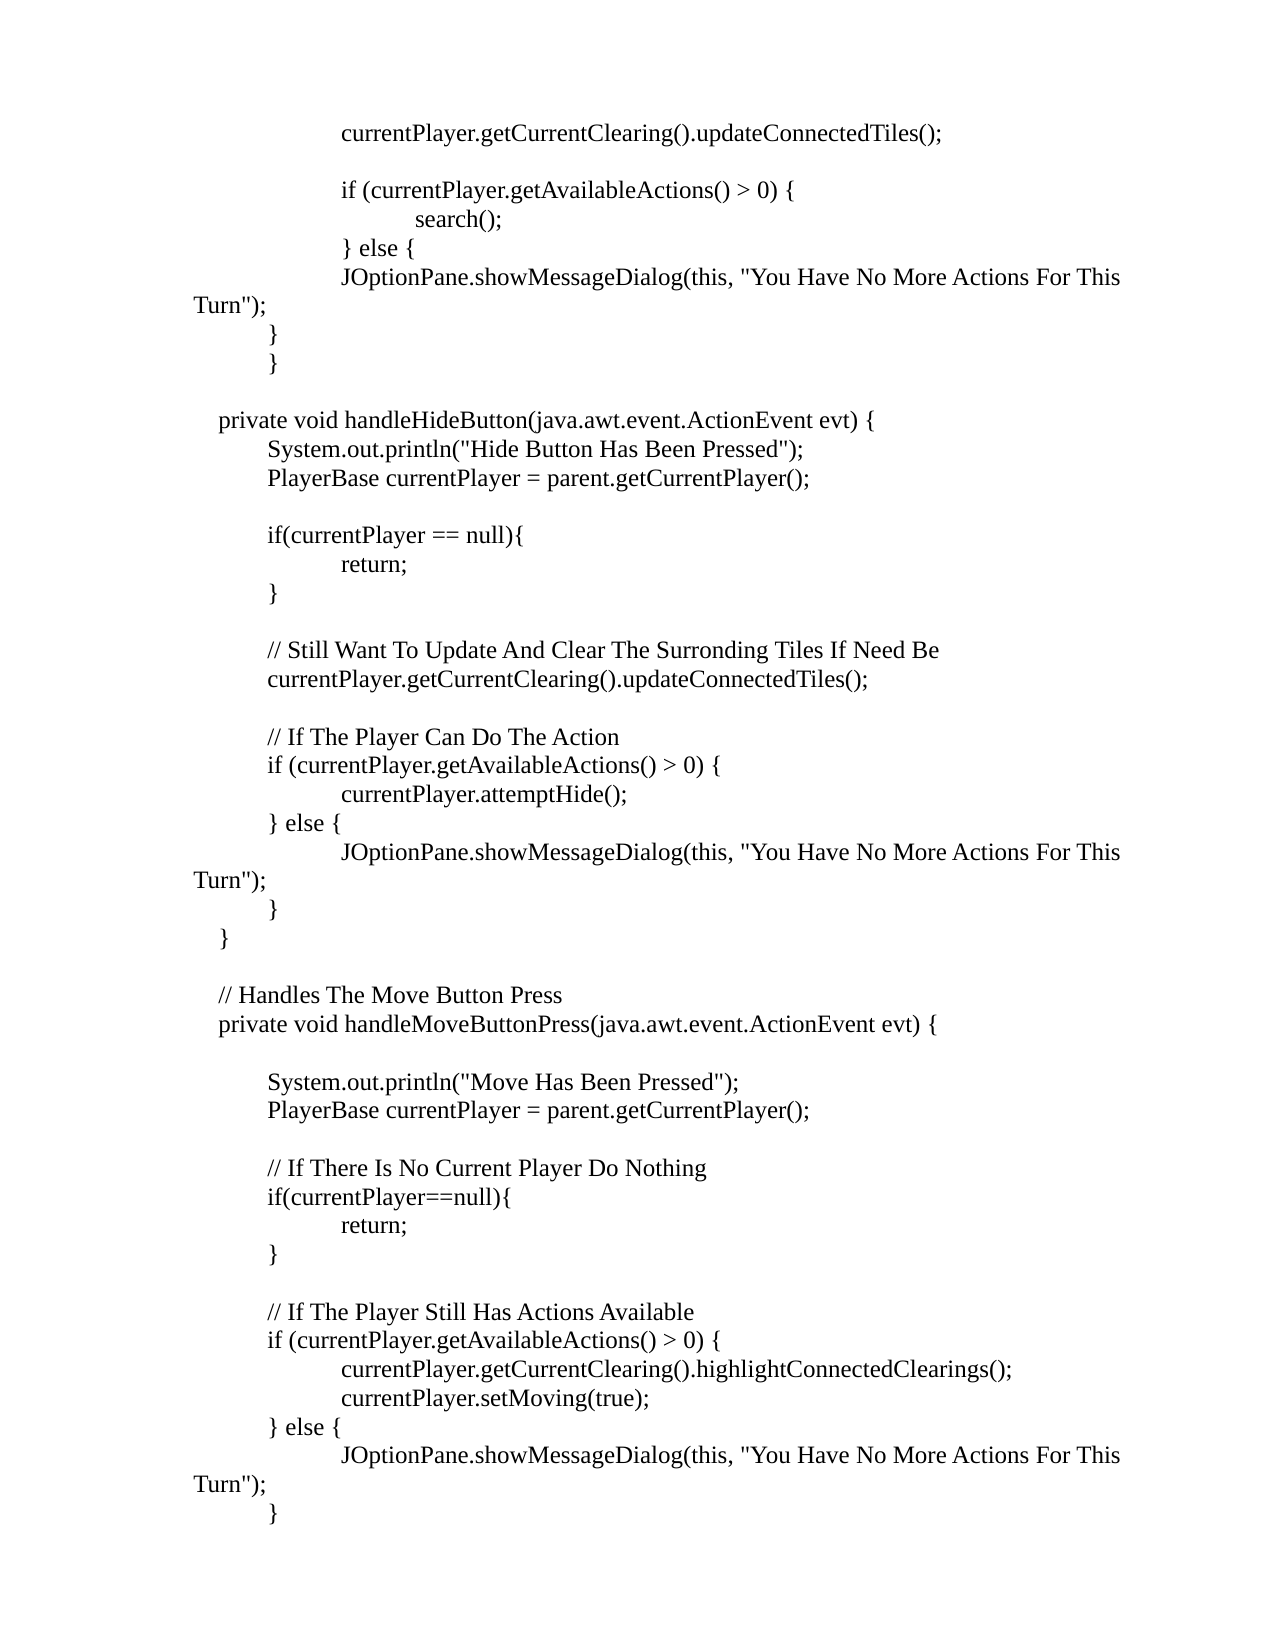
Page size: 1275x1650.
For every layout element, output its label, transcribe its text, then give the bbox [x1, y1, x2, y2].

list currentPlayer.getCurrentClearing().updateConnectedTiles(); if (currentPlayer.getAvailableActions() > 0) { search(); } else { JOptionPane.showMessageDialog(this, "You Have No More Actions For This Turn"); } } private void handleHideButton(java.awt.event.ActionEvent evt) { System.out.println("Hide Button Has Been Pressed"); PlayerBase currentPlayer = parent.getCurrentPlayer(); if(currentPlayer == null){ return; } // Still Want To Update And Clear The Surronding Tiles If Need Be currentPlayer.getCurrentClearing().updateConnectedTiles(); // If The Player Can Do The Action if (currentPlayer.getAvailableActions() > 0) { currentPlayer.attemptHide(); } else { JOptionPane.showMessageDialog(this, "You Have No More Actions For This Turn"); } } // Handles The Move Button Press private void handleMoveButtonPress(java.awt.event.ActionEvent evt) { System.out.println("Move Has Been Pressed"); PlayerBase currentPlayer = parent.getCurrentPlayer(); // If There Is No Current Player Do Nothing if(currentPlayer==null){ return; } // If The Player Still Has Actions Available if (currentPlayer.getAvailableActions() > 0) { currentPlayer.getCurrentClearing().highlightConnectedClearings(); currentPlayer.setMoving(true); } else { JOptionPane.showMessageDialog(this, "You Have No More Actions For This Turn"); } [156, 118, 1157, 1527]
